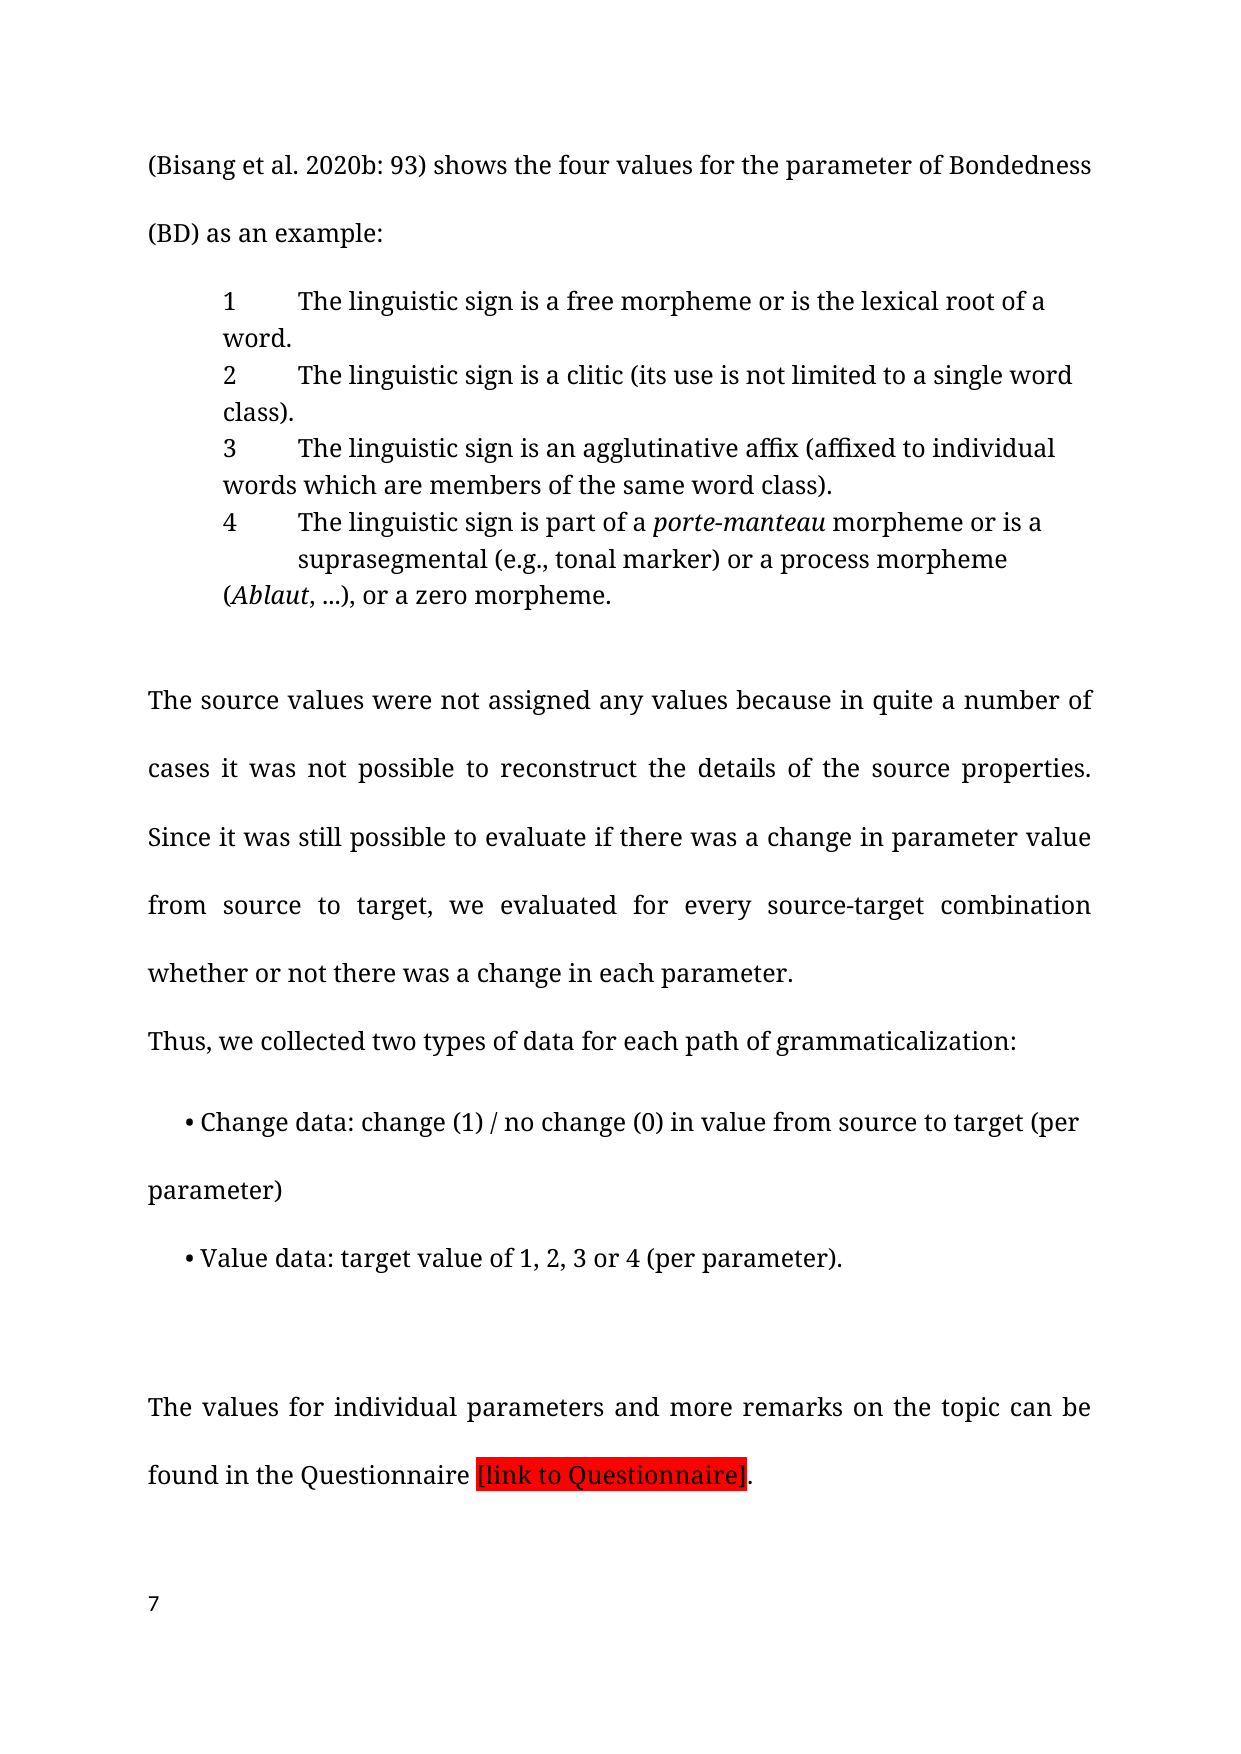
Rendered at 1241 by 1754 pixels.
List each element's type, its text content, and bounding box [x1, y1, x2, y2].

text 2 The linguistic sign is a clitic (its use is not limited to a single word class). [223, 357, 1093, 428]
text 4 The linguistic sign is part of a porte-manteau morpheme or is a suprasegmental (e.g., tonal marker) or a process morpheme (Ablaut, ...), or a zero morpheme. [223, 504, 1093, 612]
text 3 The linguistic sign is an agglutinative affix (affixed to individual words which are members of the same word class). [223, 431, 1093, 502]
text 1 The linguistic sign is a free morpheme or is the lexical root of a word. [223, 284, 1093, 355]
text The source values were not assigned any values because in quite a number of cases it was not possible to reconstruct the details of the source properties. Since it was still possible to evaluate if there was a change in parameter value from source to target, we evaluated for every source-target combination whether or not there was a change in each parameter. [148, 683, 1093, 989]
text • Change data: change (1) / no change (0) in value from source to target (per parameter) [148, 1104, 1093, 1206]
text Thus, we collected two types of data for each path of grammaticalization: [148, 1023, 1093, 1058]
text (Bisang et al. 2020b: 93) shows the four values for the parameter of Bondedness (BD) as an example: [148, 148, 1093, 250]
text The values for individual parameters and more remarks on the topic can be found in the Questionnaire [link to Questionnaire]. [148, 1389, 1093, 1491]
text • Value data: target value of 1, 2, 3 or 4 (per parameter). [148, 1240, 1093, 1274]
